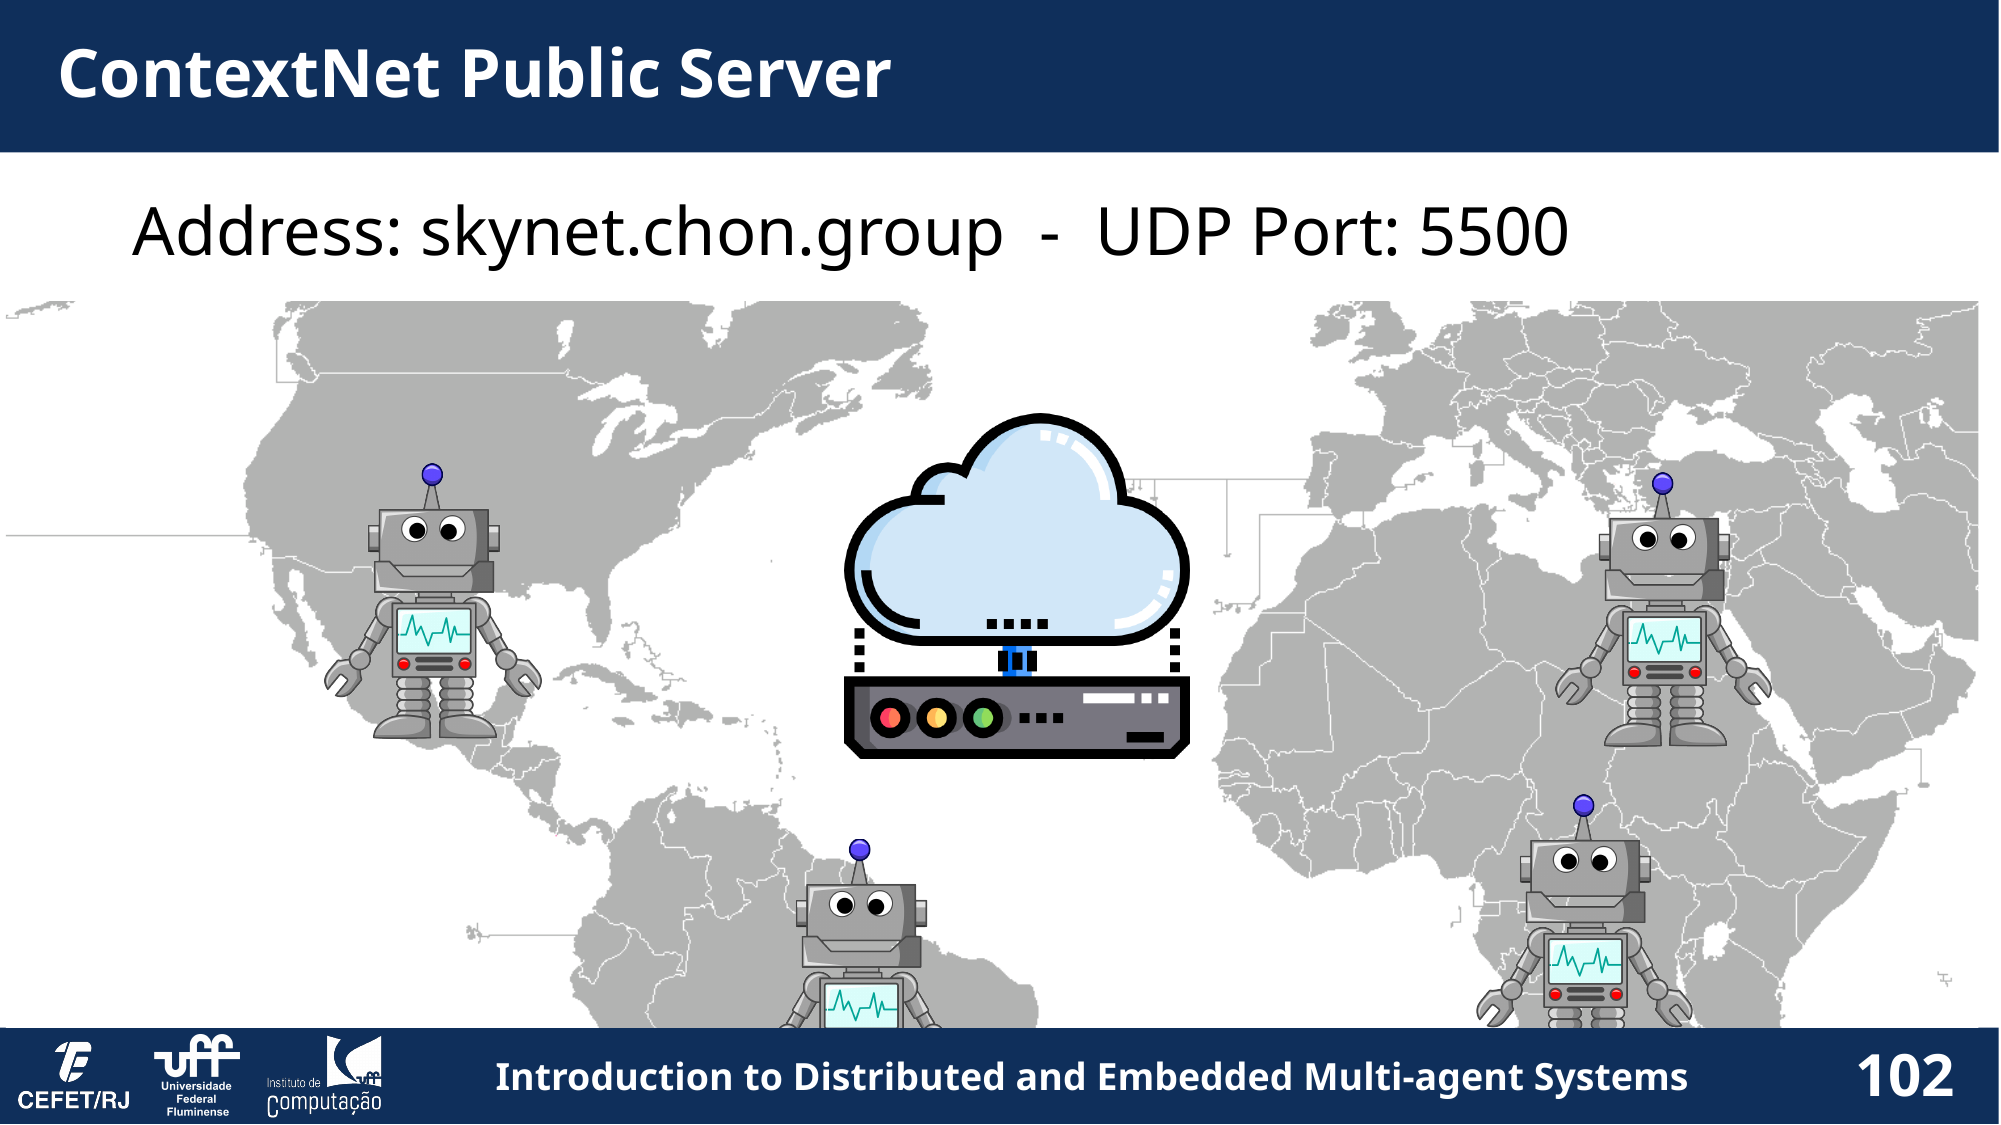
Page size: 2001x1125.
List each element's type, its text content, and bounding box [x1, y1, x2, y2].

text_box ContextNet Public Server [25, 23, 1999, 119]
picture [265, 1033, 383, 1118]
text_box Address: skynet.chon.group - UDP Port: 5500 [118, 177, 1877, 274]
picture [5, 301, 1979, 1125]
picture [153, 1033, 241, 1121]
